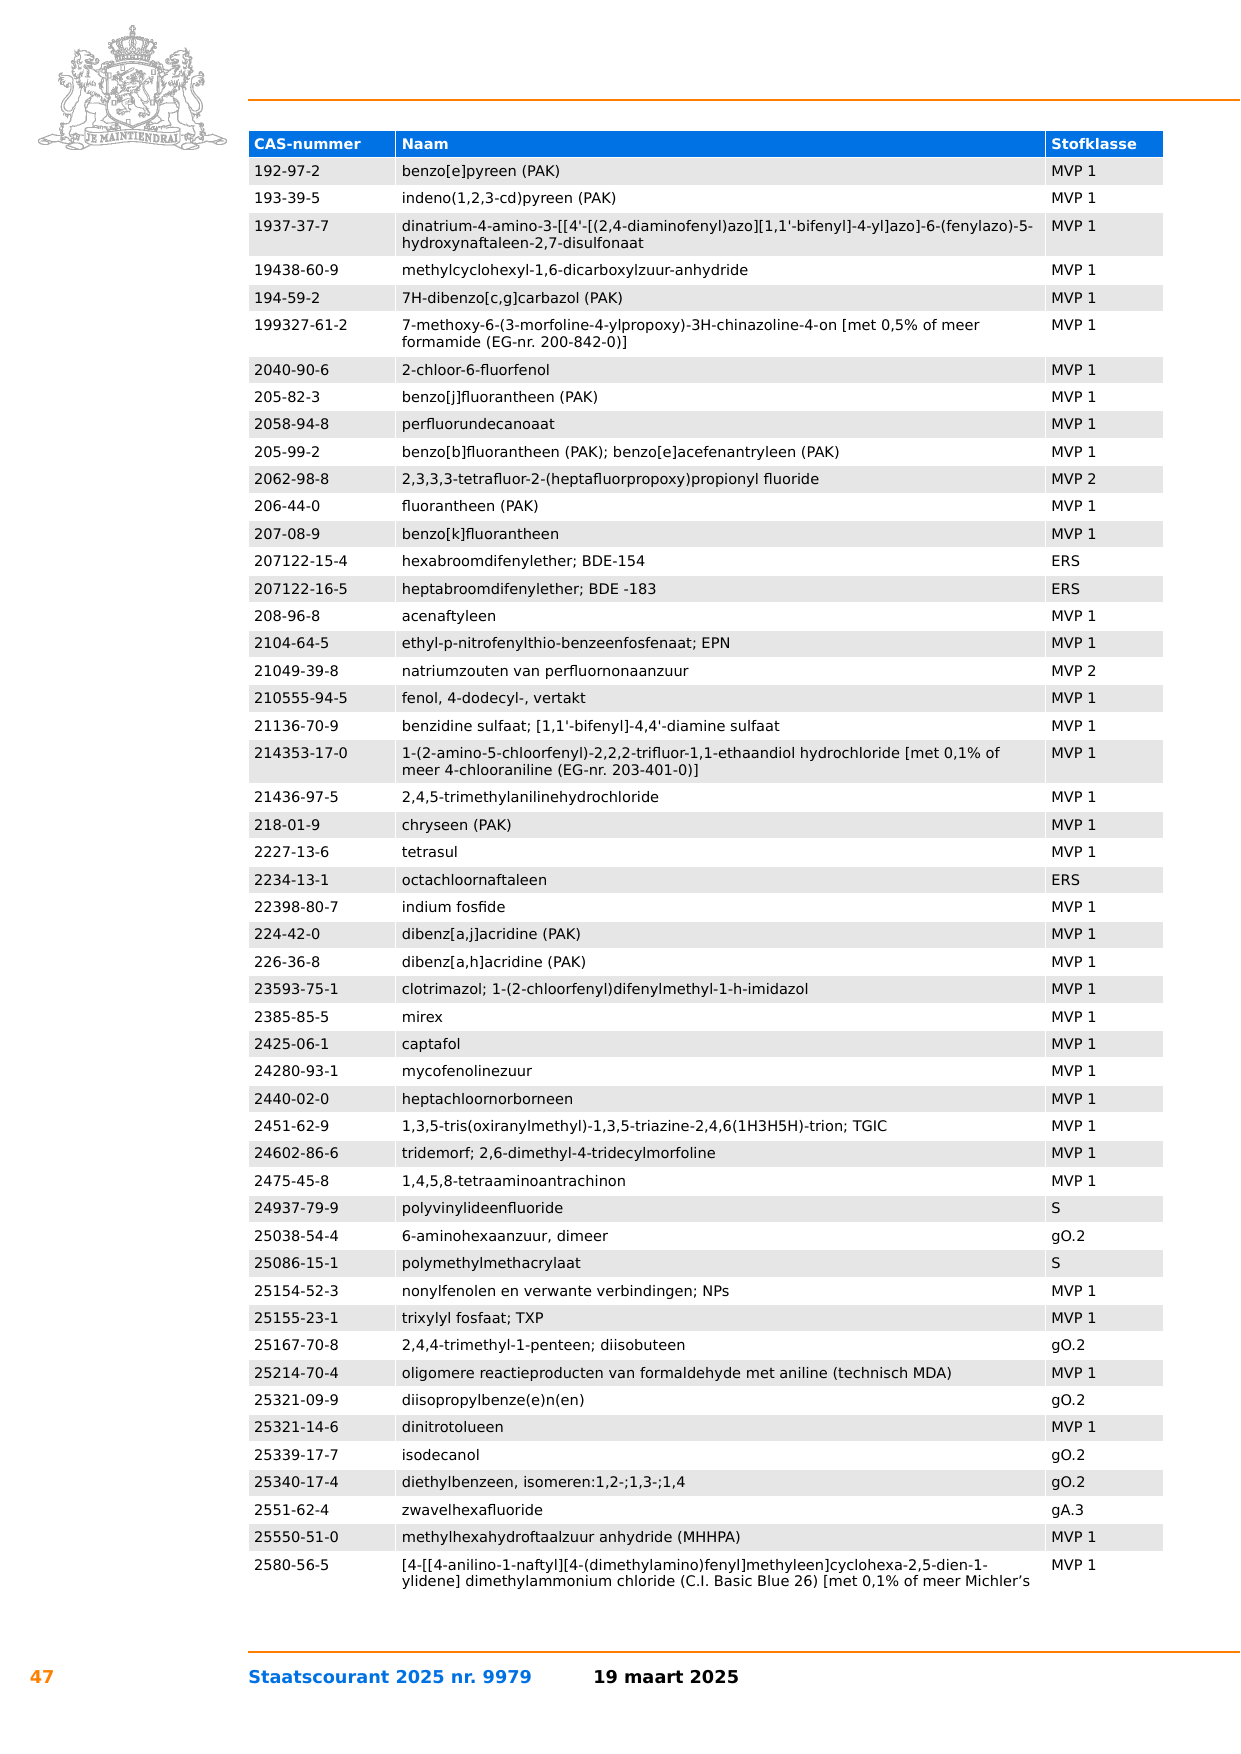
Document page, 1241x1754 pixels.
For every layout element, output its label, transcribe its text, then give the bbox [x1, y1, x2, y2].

table_cell 1-(2-amino-5-chloorfenyl)-2,2,2-trifluor-1,1-ethaandiol hydrochloride [met 0,1% of meer 4-chlooraniline (EG-nr. 203-401-0)] [396, 740, 1045, 783]
table_cell 214353-17-0 [249, 740, 395, 783]
table_cell 2062-98-8 [249, 466, 395, 493]
table_cell tetrasul [396, 839, 1045, 866]
table_cell 199327-61-2 [249, 312, 395, 356]
table_cell trixylyl fosfaat; TXP [396, 1305, 1045, 1331]
table_cell MVP 2 [1046, 466, 1163, 493]
table_cell 2440-02-0 [249, 1086, 395, 1112]
picture [38, 25, 227, 150]
table_cell captafol [396, 1031, 1045, 1057]
table_cell MVP 1 [1046, 494, 1163, 520]
table_cell dinatrium-4-amino-3-[[4'-[(2,4-diaminofenyl)azo][1,1'-bifenyl]-4-yl]azo]-6-(fenylazo)-5-hydroxynaftaleen-2,7-disulfonaat [396, 213, 1045, 256]
table_cell mycofenolinezuur [396, 1059, 1045, 1085]
table_cell MVP 1 [1046, 1415, 1163, 1441]
table_cell 193-39-5 [249, 186, 395, 212]
table_cell ethyl-p-nitrofenylthio-benzeenfosfenaat; EPN [396, 631, 1045, 657]
table_cell zwavelhexafluoride [396, 1497, 1045, 1523]
table_cell polyvinylideenfluoride [396, 1196, 1045, 1222]
table_cell 7-methoxy-6-(3-morfoline-4-ylpropoxy)-3H-chinazoline-4-on [met 0,5% of meer formamide (EG-nr. 200-842-0)] [396, 312, 1045, 356]
table_cell MVP 1 [1046, 1141, 1163, 1167]
table_cell MVP 1 [1046, 785, 1163, 811]
table_cell S [1046, 1196, 1163, 1222]
table_cell MVP 1 [1046, 976, 1163, 1003]
table_cell indeno(1,2,3-cd)pyreen (PAK) [396, 186, 1045, 212]
table_cell gA.3 [1046, 1497, 1163, 1523]
table_cell MVP 1 [1046, 1031, 1163, 1057]
table_cell 21136-70-9 [249, 713, 395, 739]
table_cell benzo[b]fluorantheen (PAK); benzo[e]acefenantryleen (PAK) [396, 439, 1045, 465]
table_cell 207122-16-5 [249, 576, 395, 602]
table_cell 210555-94-5 [249, 685, 395, 712]
table_cell 25154-52-3 [249, 1278, 395, 1304]
table_cell clotrimazol; 1-(2-chloorfenyl)difenylmethyl-1-h-imidazol [396, 976, 1045, 1003]
table_cell mirex [396, 1004, 1045, 1030]
table_cell 6-aminohexaanzuur, dimeer [396, 1223, 1045, 1249]
table_cell 2,3,3,3-tetrafluor-2-(heptafluorpropoxy)propionyl fluoride [396, 466, 1045, 493]
table_cell MVP 1 [1046, 521, 1163, 547]
table_cell 23593-75-1 [249, 976, 395, 1003]
table_cell 207122-15-4 [249, 549, 395, 575]
table_cell MVP 1 [1046, 713, 1163, 739]
table_cell MVP 1 [1046, 186, 1163, 212]
table_cell tridemorf; 2,6-dimethyl-4-tridecylmorfoline [396, 1141, 1045, 1167]
table_cell gO.2 [1046, 1333, 1163, 1359]
table_cell 205-82-3 [249, 384, 395, 410]
table_cell gO.2 [1046, 1442, 1163, 1468]
table_cell 226-36-8 [249, 949, 395, 975]
table_header CAS-nummer [249, 131, 395, 157]
table_cell MVP 1 [1046, 1168, 1163, 1194]
table_cell ERS [1046, 867, 1163, 893]
table_cell diisopropylbenze(e)n(en) [396, 1387, 1045, 1414]
table_cell 2058-94-8 [249, 411, 395, 438]
table_cell 21049-39-8 [249, 658, 395, 684]
table_cell MVP 1 [1046, 1360, 1163, 1386]
table_cell MVP 1 [1046, 631, 1163, 657]
table_cell 218-01-9 [249, 812, 395, 838]
table_cell 7H-dibenzo[c,g]carbazol (PAK) [396, 285, 1045, 311]
table_cell 25340-17-4 [249, 1470, 395, 1496]
table_cell 2104-64-5 [249, 631, 395, 657]
table_cell MVP 1 [1046, 1086, 1163, 1112]
table_cell heptachloornorborneen [396, 1086, 1045, 1112]
table_cell gO.2 [1046, 1470, 1163, 1496]
table_cell 24937-79-9 [249, 1196, 395, 1222]
table_cell MVP 1 [1046, 258, 1163, 284]
table_cell MVP 1 [1046, 285, 1163, 311]
table_cell 2234-13-1 [249, 867, 395, 893]
table_cell MVP 1 [1046, 894, 1163, 921]
table_cell gO.2 [1046, 1387, 1163, 1414]
table_cell chryseen (PAK) [396, 812, 1045, 838]
table_cell 2551-62-4 [249, 1497, 395, 1523]
table_cell 208-96-8 [249, 603, 395, 629]
table_cell [4-[[4-anilino-1-naftyl][4-(dimethylamino)fenyl]methyleen]cyclohexa-2,5-dien-1-ylidene] dimethylammonium chloride (C.I. Basic Blue 26) [met 0,1% of meer Michler’s [396, 1552, 1045, 1595]
table_header Stofklasse [1046, 131, 1163, 157]
table_cell MVP 2 [1046, 658, 1163, 684]
table_cell MVP 1 [1046, 1004, 1163, 1030]
table_cell MVP 1 [1046, 158, 1163, 185]
table_cell octachloornaftaleen [396, 867, 1045, 893]
table_cell 2580-56-5 [249, 1552, 395, 1595]
table_cell dinitrotolueen [396, 1415, 1045, 1441]
table_cell 25155-23-1 [249, 1305, 395, 1331]
table_cell MVP 1 [1046, 1552, 1163, 1595]
table_cell 207-08-9 [249, 521, 395, 547]
table_cell MVP 1 [1046, 439, 1163, 465]
table_cell 24602-86-6 [249, 1141, 395, 1167]
table_cell 25321-09-9 [249, 1387, 395, 1414]
table_cell MVP 1 [1046, 839, 1163, 866]
table_cell MVP 1 [1046, 1524, 1163, 1551]
table_cell isodecanol [396, 1442, 1045, 1468]
table_cell 24280-93-1 [249, 1059, 395, 1085]
table_cell benzo[e]pyreen (PAK) [396, 158, 1045, 185]
table_cell acenaftyleen [396, 603, 1045, 629]
table_cell S [1046, 1250, 1163, 1277]
table_cell 25339-17-7 [249, 1442, 395, 1468]
table_cell MVP 1 [1046, 384, 1163, 410]
table_cell 2385-85-5 [249, 1004, 395, 1030]
table_cell MVP 1 [1046, 1278, 1163, 1304]
table_cell 25550-51-0 [249, 1524, 395, 1551]
table_cell 19438-60-9 [249, 258, 395, 284]
table_cell heptabroomdifenylether; BDE -183 [396, 576, 1045, 602]
table_cell 205-99-2 [249, 439, 395, 465]
table_cell 2451-62-9 [249, 1113, 395, 1140]
table_cell natriumzouten van perfluornonaanzuur [396, 658, 1045, 684]
table_cell 1,4,5,8-tetraaminoantrachinon [396, 1168, 1045, 1194]
table_cell 22398-80-7 [249, 894, 395, 921]
table_cell fluorantheen (PAK) [396, 494, 1045, 520]
table_cell gO.2 [1046, 1223, 1163, 1249]
table_cell MVP 1 [1046, 1059, 1163, 1085]
table_cell 224-42-0 [249, 922, 395, 948]
table_cell 2475-45-8 [249, 1168, 395, 1194]
table_cell benzidine sulfaat; [1,1'-bifenyl]-4,4'-diamine sulfaat [396, 713, 1045, 739]
table_cell hexabroomdifenylether; BDE-154 [396, 549, 1045, 575]
table_cell MVP 1 [1046, 812, 1163, 838]
table_cell ERS [1046, 576, 1163, 602]
table_cell ERS [1046, 549, 1163, 575]
table_cell 21436-97-5 [249, 785, 395, 811]
table_cell 194-59-2 [249, 285, 395, 311]
table_cell 2-chloor-6-fluorfenol [396, 357, 1045, 383]
table_cell 1937-37-7 [249, 213, 395, 256]
table_cell 2425-06-1 [249, 1031, 395, 1057]
table_cell perfluorundecanoaat [396, 411, 1045, 438]
table_cell polymethylmethacrylaat [396, 1250, 1045, 1277]
table_cell MVP 1 [1046, 922, 1163, 948]
table_cell MVP 1 [1046, 1113, 1163, 1140]
table_cell methylhexahydroftaalzuur anhydride (MHHPA) [396, 1524, 1045, 1551]
table_cell 25321-14-6 [249, 1415, 395, 1441]
table_cell 2040-90-6 [249, 357, 395, 383]
table_cell 2,4,4-trimethyl-1-penteen; diisobuteen [396, 1333, 1045, 1359]
table_cell MVP 1 [1046, 603, 1163, 629]
table_cell MVP 1 [1046, 740, 1163, 783]
table_cell MVP 1 [1046, 685, 1163, 712]
table_cell benzo[k]fluorantheen [396, 521, 1045, 547]
table_header Naam [396, 131, 1045, 157]
table_cell oligomere reactieproducten van formaldehyde met aniline (technisch MDA) [396, 1360, 1045, 1386]
table_cell MVP 1 [1046, 411, 1163, 438]
table_cell indium fosfide [396, 894, 1045, 921]
table_cell 206-44-0 [249, 494, 395, 520]
table_cell dibenz[a,j]acridine (PAK) [396, 922, 1045, 948]
table_cell diethylbenzeen, isomeren:1,2-;1,3-;1,4 [396, 1470, 1045, 1496]
table_cell fenol, 4-dodecyl-, vertakt [396, 685, 1045, 712]
table_cell 192-97-2 [249, 158, 395, 185]
table_cell nonylfenolen en verwante verbindingen; NPs [396, 1278, 1045, 1304]
table_cell MVP 1 [1046, 1305, 1163, 1331]
table_cell MVP 1 [1046, 357, 1163, 383]
table_cell 2,4,5-trimethylanilinehydrochloride [396, 785, 1045, 811]
table_cell 25167-70-8 [249, 1333, 395, 1359]
table_cell benzo[j]fluorantheen (PAK) [396, 384, 1045, 410]
table_cell 25214-70-4 [249, 1360, 395, 1386]
table_cell 25038-54-4 [249, 1223, 395, 1249]
table_cell MVP 1 [1046, 213, 1163, 256]
table_cell 2227-13-6 [249, 839, 395, 866]
table_cell methylcyclohexyl-1,6-dicarboxylzuur-anhydride [396, 258, 1045, 284]
table_cell MVP 1 [1046, 949, 1163, 975]
table_cell 25086-15-1 [249, 1250, 395, 1277]
table_cell MVP 1 [1046, 312, 1163, 356]
table_cell 1,3,5-tris(oxiranylmethyl)-1,3,5-triazine-2,4,6(1H3H5H)-trion; TGIC [396, 1113, 1045, 1140]
table_cell dibenz[a,h]acridine (PAK) [396, 949, 1045, 975]
